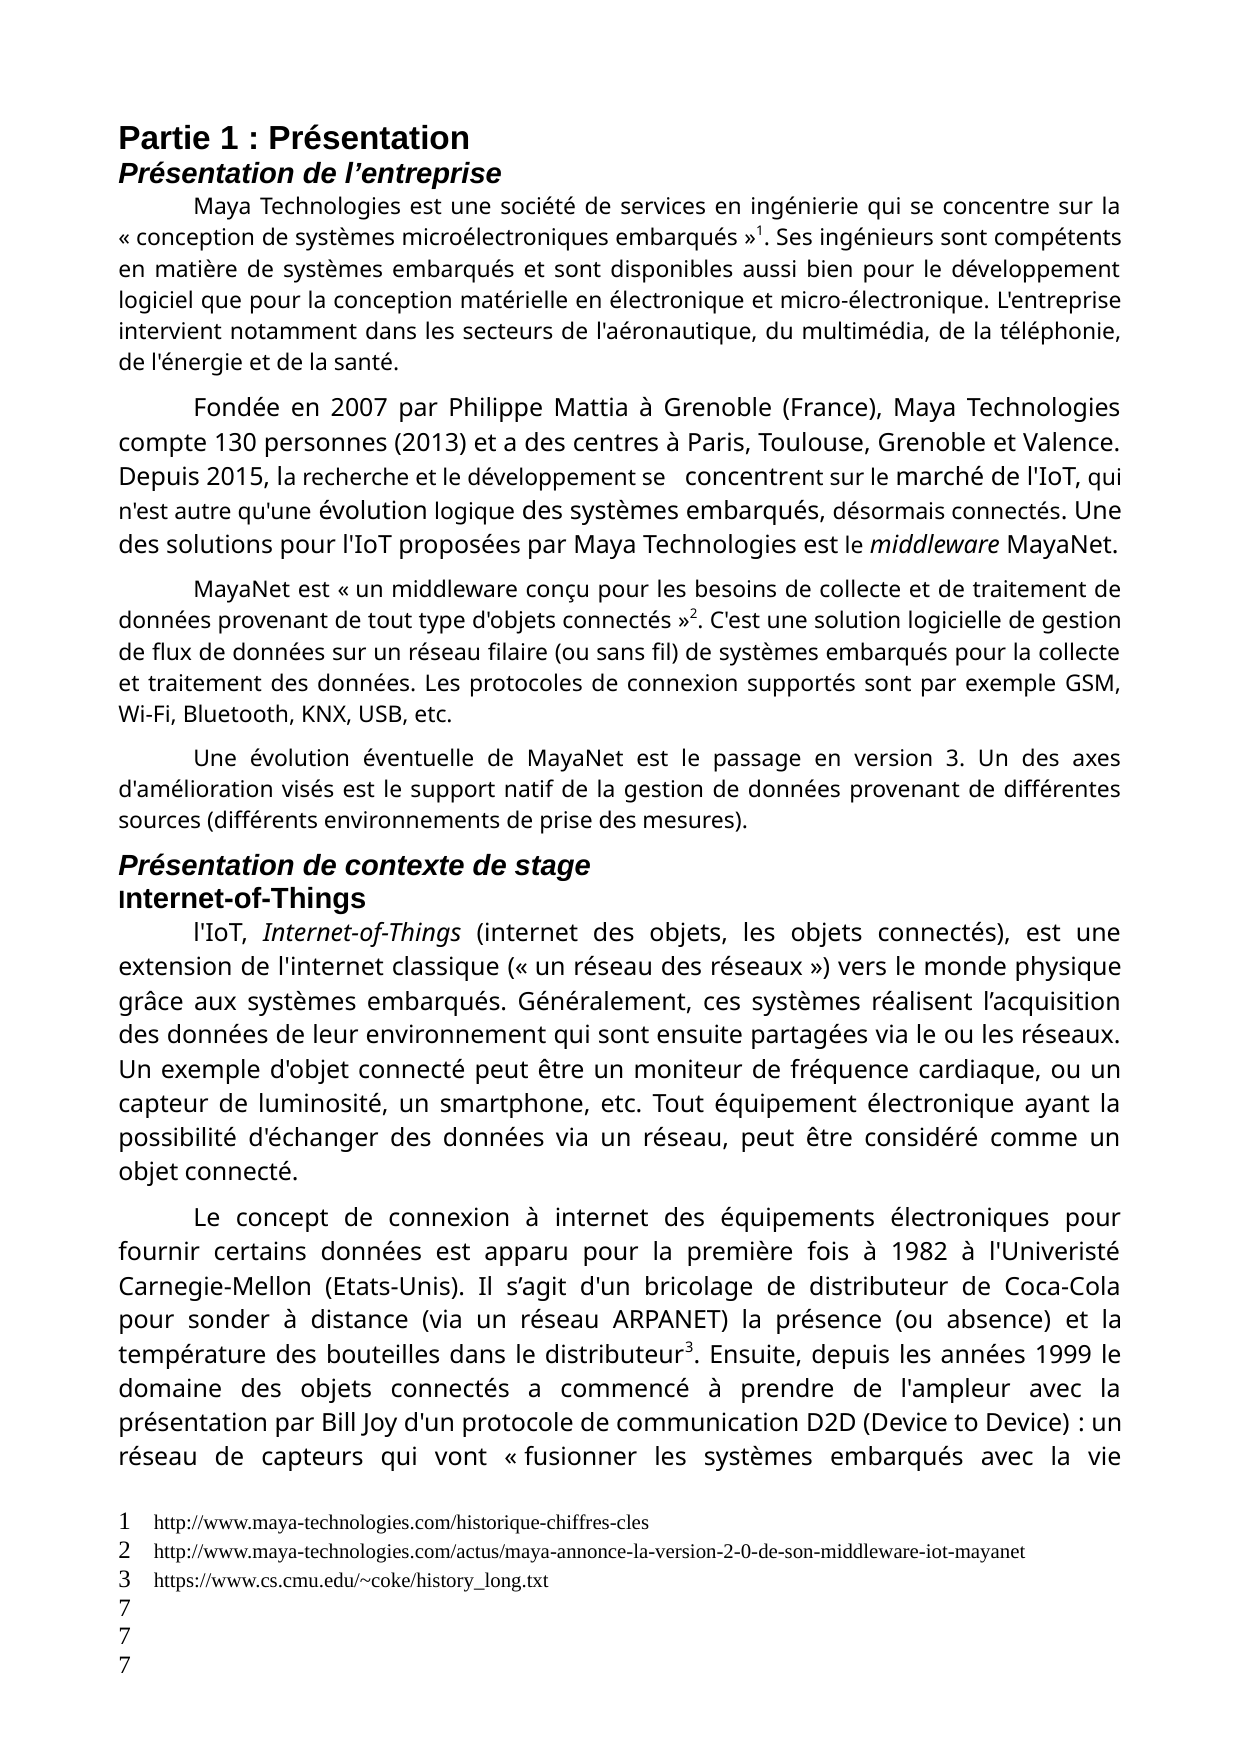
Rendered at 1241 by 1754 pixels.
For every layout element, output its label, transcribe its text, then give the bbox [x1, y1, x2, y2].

text http://www.maya-technologies.com/historique-chiffres-cles [118, 1506, 1122, 1535]
text MayaNet est « un middleware conçu pour les besoins de collecte et de traitement de données provenant de tout type d'objets connectés ». C'est une solution logicielle de gestion de flux de données sur un réseau filaire (ou sans fil) de systèmes embarqués pour la collecte et traitement des données. Les protocoles de connexion supportés sont par exemple GSM, Wi-Fi, Bluetooth, KNX, USB, etc. [118, 573, 1122, 729]
text Fondée en 2007 par Philippe Mattia à Grenoble (France), Maya Technologies compte 130 personnes (2013) et a des centres à Paris, Toulouse, Grenoble et Valence. Depuis 2015, la recherche et le développement se concentrent sur le marché de l'IoT, qui n'est autre qu'une évolution logique des systèmes embarqués, désormais connectés. Une des solutions pour l'IoT proposées par Maya Technologies est le middleware MayaNet. [118, 390, 1122, 560]
subtitle Partie 1 : Présentation [118, 118, 1122, 157]
text Maya Technologies est une société de services en ingénierie qui se concentre sur la « conception de systèmes microélectroniques embarqués ». Ses ingénieurs sont compétents en matière de systèmes embarqués et sont disponibles aussi bien pour le développement logiciel que pour la conception matérielle en électronique et micro-électronique. L'entreprise intervient notamment dans les secteurs de l'aéronautique, du multimédia, de la téléphonie, de l'énergie et de la santé. [118, 190, 1122, 378]
text l'IoT, Internet-of-Things (internet des objets, les objets connectés), est une extension de l'internet classique (« un réseau des réseaux ») vers le monde physique grâce aux systèmes embarqués. Généralement, ces systèmes réalisent l’acquisition des données de leur environnement qui sont ensuite partagées via le ou les réseaux. Un exemple d'objet connecté peut être un moniteur de fréquence cardiaque, ou un capteur de luminosité, un smartphone, etc. Tout équipement électronique ayant la possibilité d'échanger des données via un réseau, peut être considéré comme un objet connecté. [118, 915, 1122, 1187]
text Une évolution éventuelle de MayaNet est le passage en version 3. Un des axes d'amélioration visés est le support natif de la gestion de données provenant de différentes sources (différents environnements de prise des mesures). [118, 742, 1122, 835]
text https://www.cs.cmu.edu/~coke/history_long.txt [118, 1564, 1122, 1593]
text http://www.maya-technologies.com/actus/maya-annonce-la-version-2-0-de-son-middleware-iot-mayanet [118, 1535, 1122, 1564]
text Le concept de connexion à internet des équipements électroniques pour fournir certains données est apparu pour la première fois à 1982 à l'Univeristé Carnegie-Mellon (Etats-Unis). Il s’agit d'un bricolage de distributeur de Coca-Cola pour sonder à distance (via un réseau ARPANET) la présence (ou absence) et la température des bouteilles dans le distributeur. Ensuite, depuis les années 1999 le domaine des objets connectés a commencé à prendre de l'ampleur avec la présentation par Bill Joy d'un protocole de communication D2D (Device to Device) : un réseau de capteurs qui vont « fusionner les systèmes embarqués avec la vie [118, 1200, 1122, 1472]
subtitle Présentation de contexte de stage [118, 848, 1122, 881]
subtitle Présentation de l’entreprise [118, 157, 1122, 190]
subtitle Internet-of-Things [118, 881, 1122, 915]
